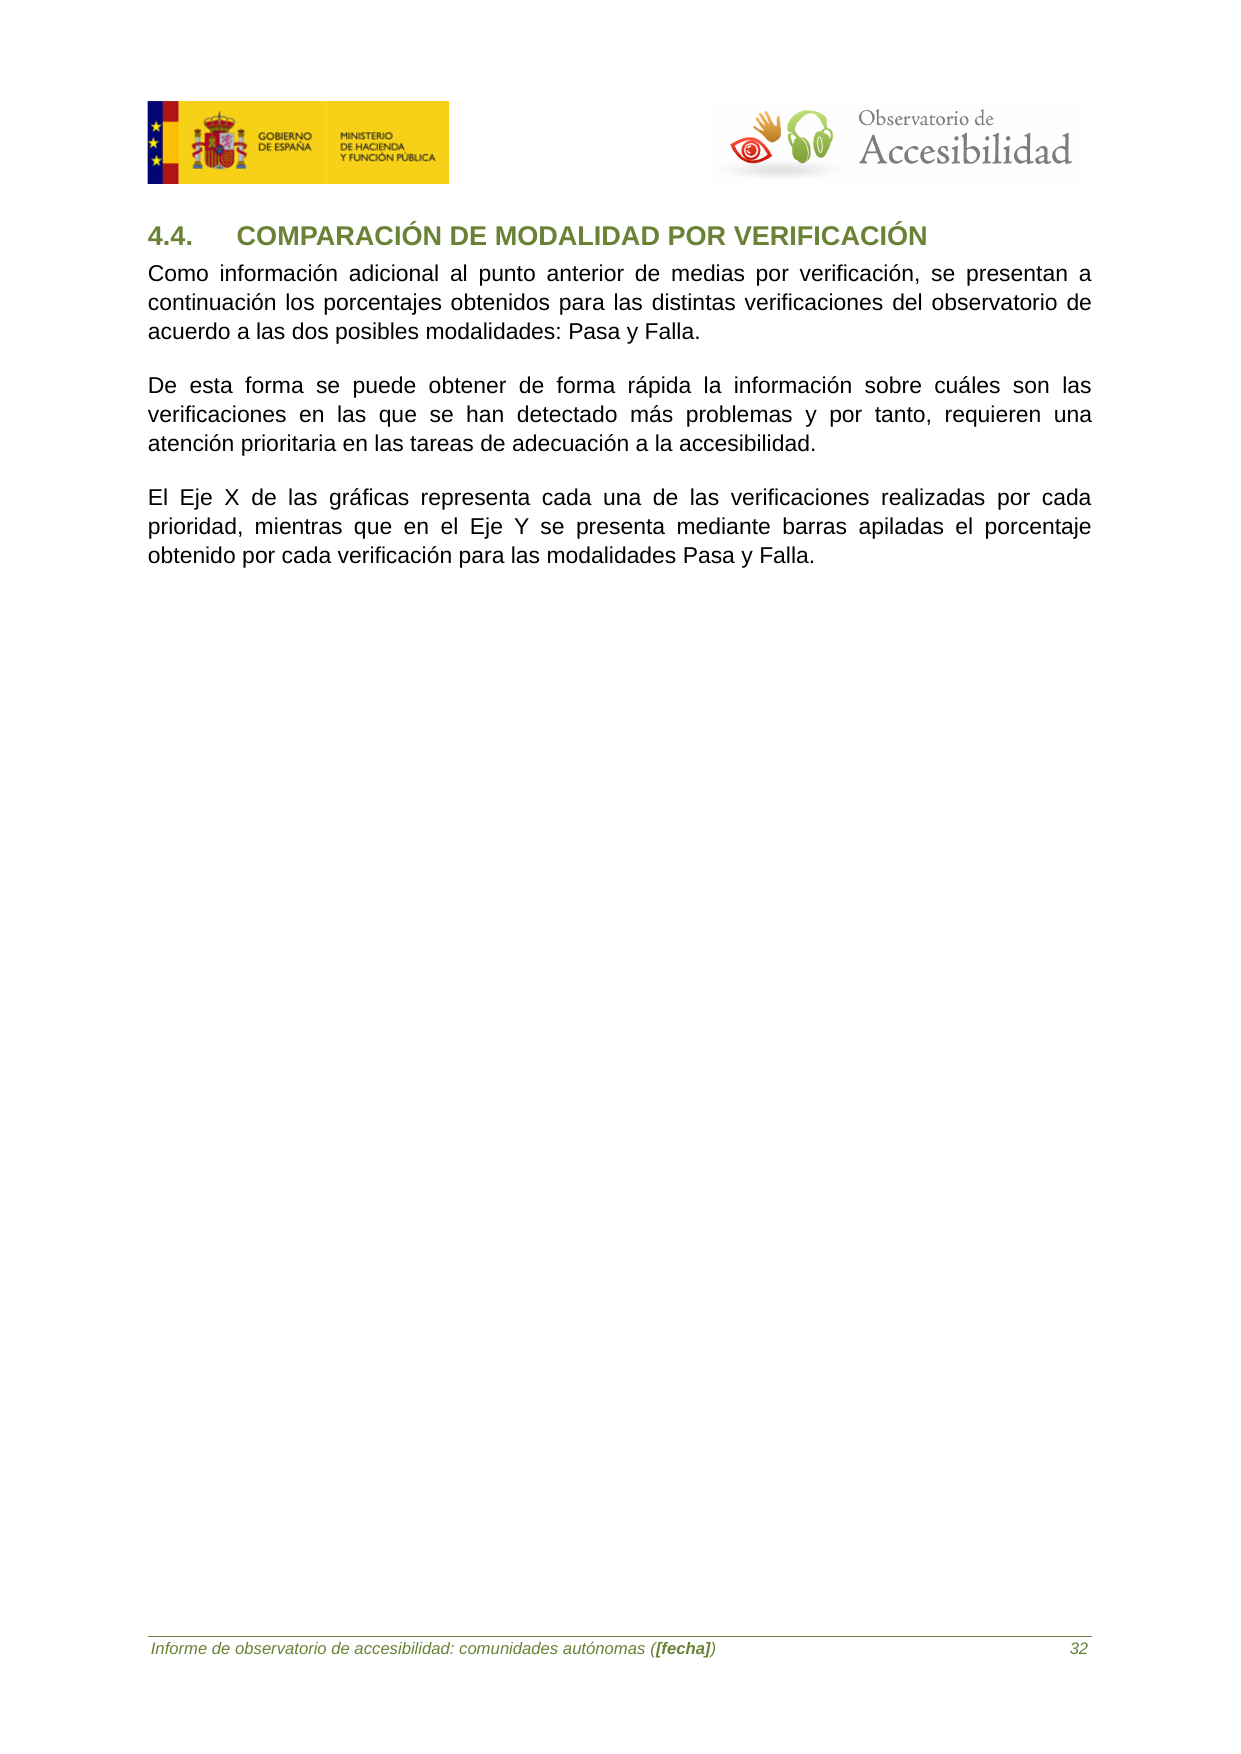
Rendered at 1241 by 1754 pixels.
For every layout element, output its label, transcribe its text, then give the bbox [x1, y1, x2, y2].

subtitle Comparación de Modalidad por Verificación [148, 220, 1092, 251]
text El Eje X de las gráficas representa cada una de las verificaciones realizadas por cada prioridad, mientras que en el Eje Y se presenta mediante barras apiladas el porcentaje obtenido por cada verificación para las modalidades Pasa y Falla. [148, 484, 1092, 568]
picture [147, 101, 450, 184]
text Como información adicional al punto anterior de medias por verificación, se presentan a continuación los porcentajes obtenidos para las distintas verificaciones del observatorio de acuerdo a las dos posibles modalidades: Pasa y Falla. [148, 260, 1092, 344]
text De esta forma se puede obtener de forma rápida la información sobre cuáles son las verificaciones en las que se han detectado más problemas y por tanto, requieren una atención prioritaria en las tareas de adecuación a la accesibilidad. [148, 372, 1092, 456]
picture [710, 101, 1086, 184]
